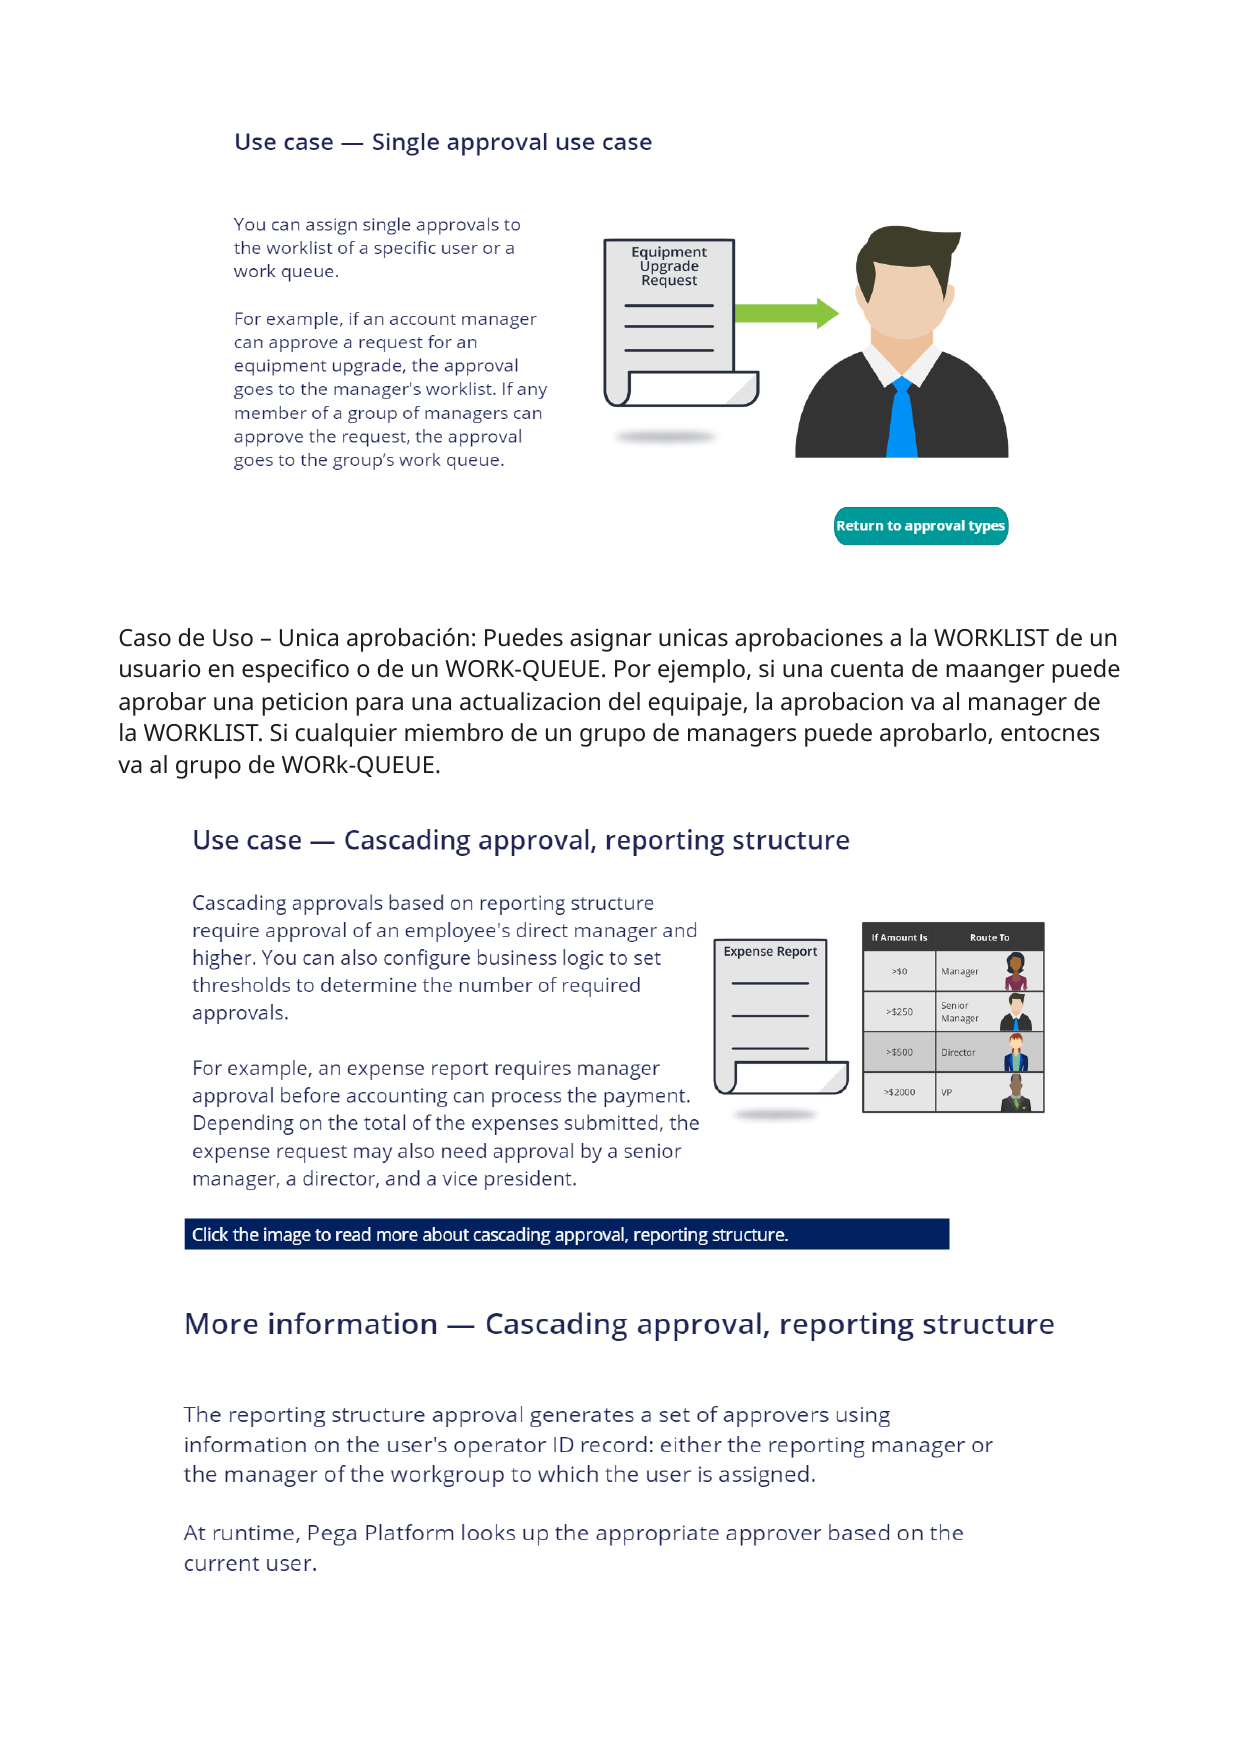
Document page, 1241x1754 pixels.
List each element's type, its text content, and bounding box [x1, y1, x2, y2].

text Caso de Uso – Unica aprobación: Puedes asignar unicas aprobaciones a la WORKLIST de un usuario en especifico o de un WORK-QUEUE. Por ejemplo, si una cuenta de maanger puede aprobar una peticion para una actualizacion del equipaje, la aprobacion va al manager de la WORKLIST. Si cualquier miembro de un grupo de managers puede aprobarlo, entocnes va al grupo de WORk-QUEUE. [118, 621, 1122, 781]
